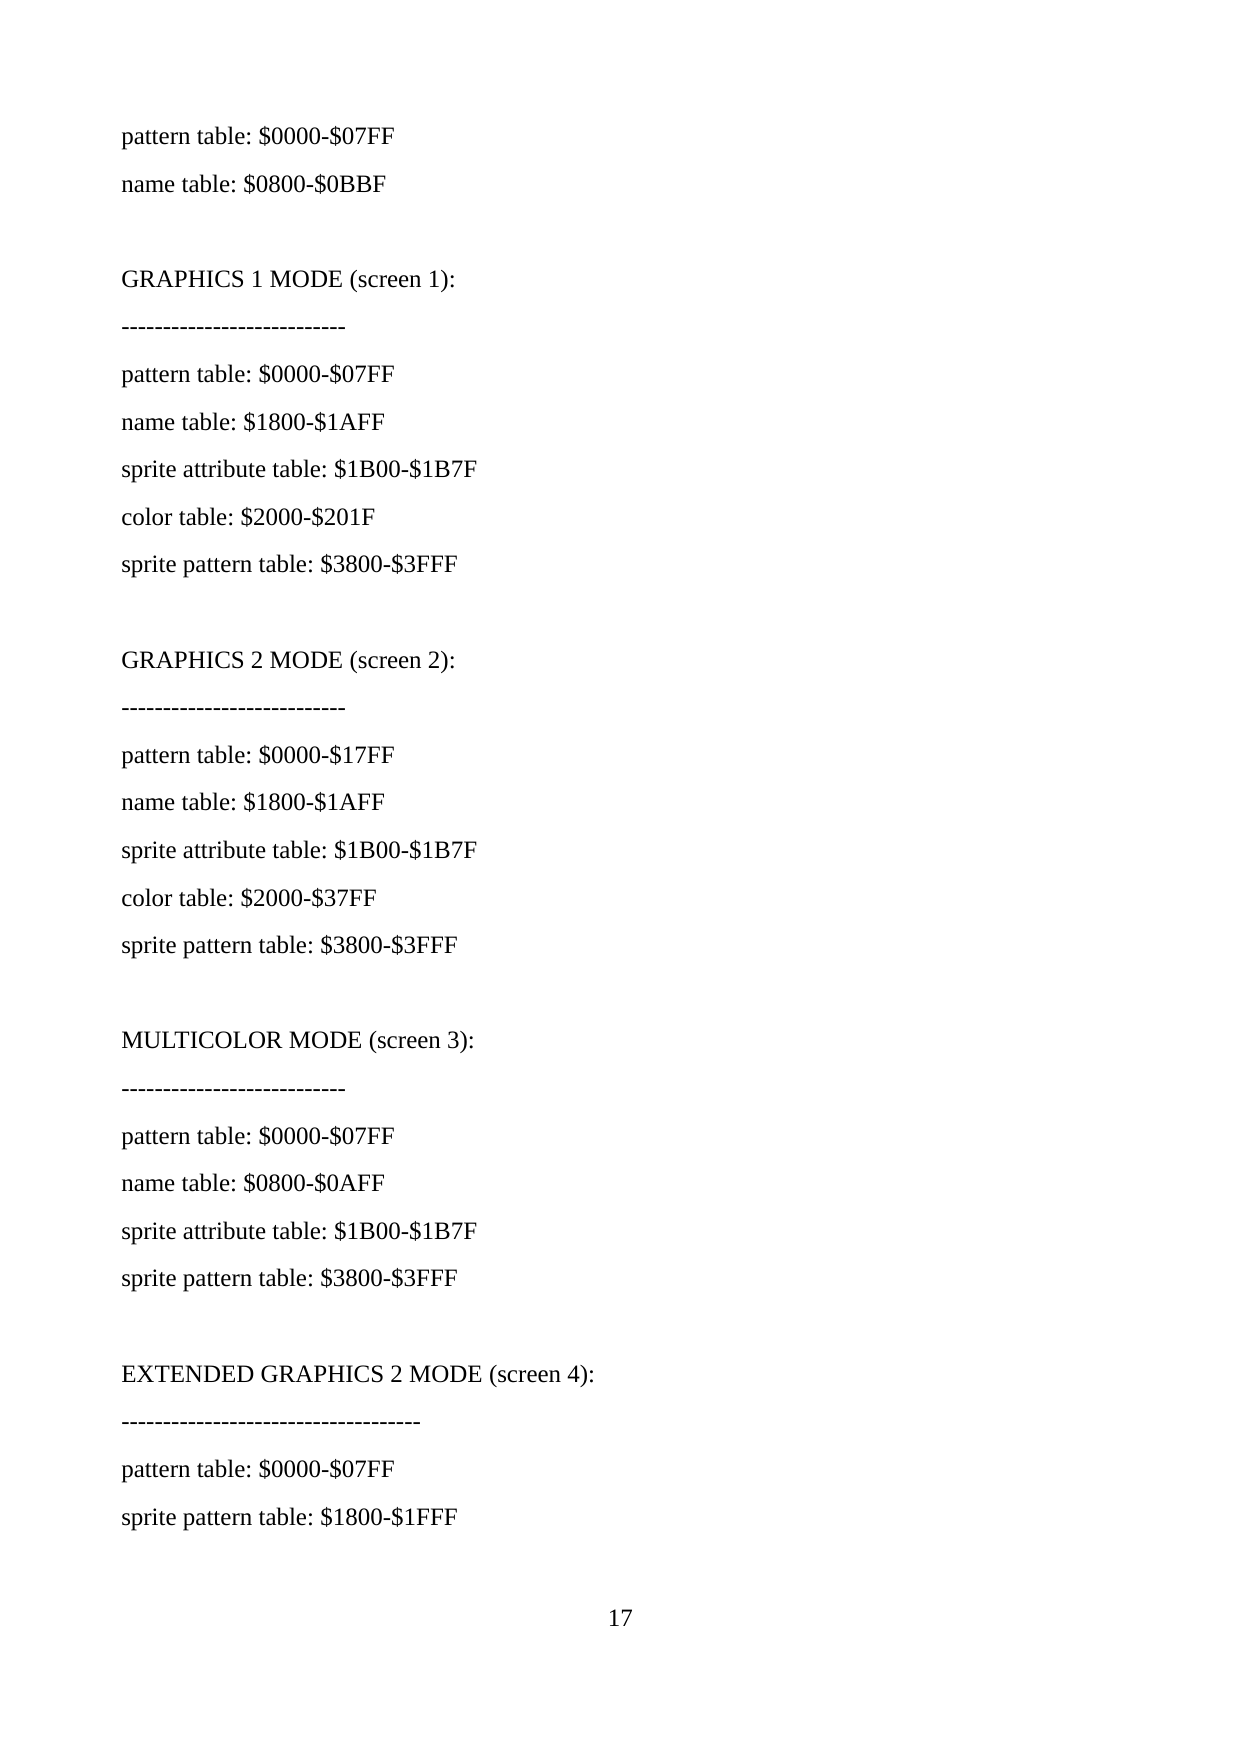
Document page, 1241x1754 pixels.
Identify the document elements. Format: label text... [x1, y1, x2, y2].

text sprite pattern table: $3800-$3FFF [121, 930, 1119, 959]
text sprite attribute table: $1B00-$1B7F [121, 454, 1119, 483]
text name table: $1800-$1AFF [121, 787, 1119, 816]
text pattern table: $0000-$07FF [121, 359, 1119, 388]
text pattern table: $0000-$07FF [121, 121, 1119, 150]
text sprite pattern table: $3800-$3FFF [121, 549, 1119, 578]
text name table: $0800-$0AFF [121, 1168, 1119, 1197]
text pattern table: $0000-$07FF [121, 1121, 1119, 1149]
text pattern table: $0000-$07FF [121, 1454, 1119, 1483]
text --------------------------- [121, 311, 1119, 340]
text sprite attribute table: $1B00-$1B7F [121, 1216, 1119, 1245]
text --------------------------- [121, 692, 1119, 721]
text ------------------------------------ [121, 1406, 1119, 1435]
text sprite pattern table: $1800-$1FFF [121, 1502, 1119, 1530]
text name table: $1800-$1AFF [121, 407, 1119, 435]
text --------------------------- [121, 1073, 1119, 1102]
text pattern table: $0000-$17FF [121, 740, 1119, 769]
text GRAPHICS 1 MODE (screen 1): [121, 264, 1119, 293]
text GRAPHICS 2 MODE (screen 2): [121, 645, 1119, 673]
text name table: $0800-$0BBF [121, 169, 1119, 197]
text EXTENDED GRAPHICS 2 MODE (screen 4): [121, 1359, 1119, 1387]
text color table: $2000-$201F [121, 502, 1119, 531]
text MULTICOLOR MODE (screen 3): [121, 1026, 1119, 1054]
text sprite pattern table: $3800-$3FFF [121, 1263, 1119, 1292]
text color table: $2000-$37FF [121, 883, 1119, 911]
text sprite attribute table: $1B00-$1B7F [121, 835, 1119, 864]
